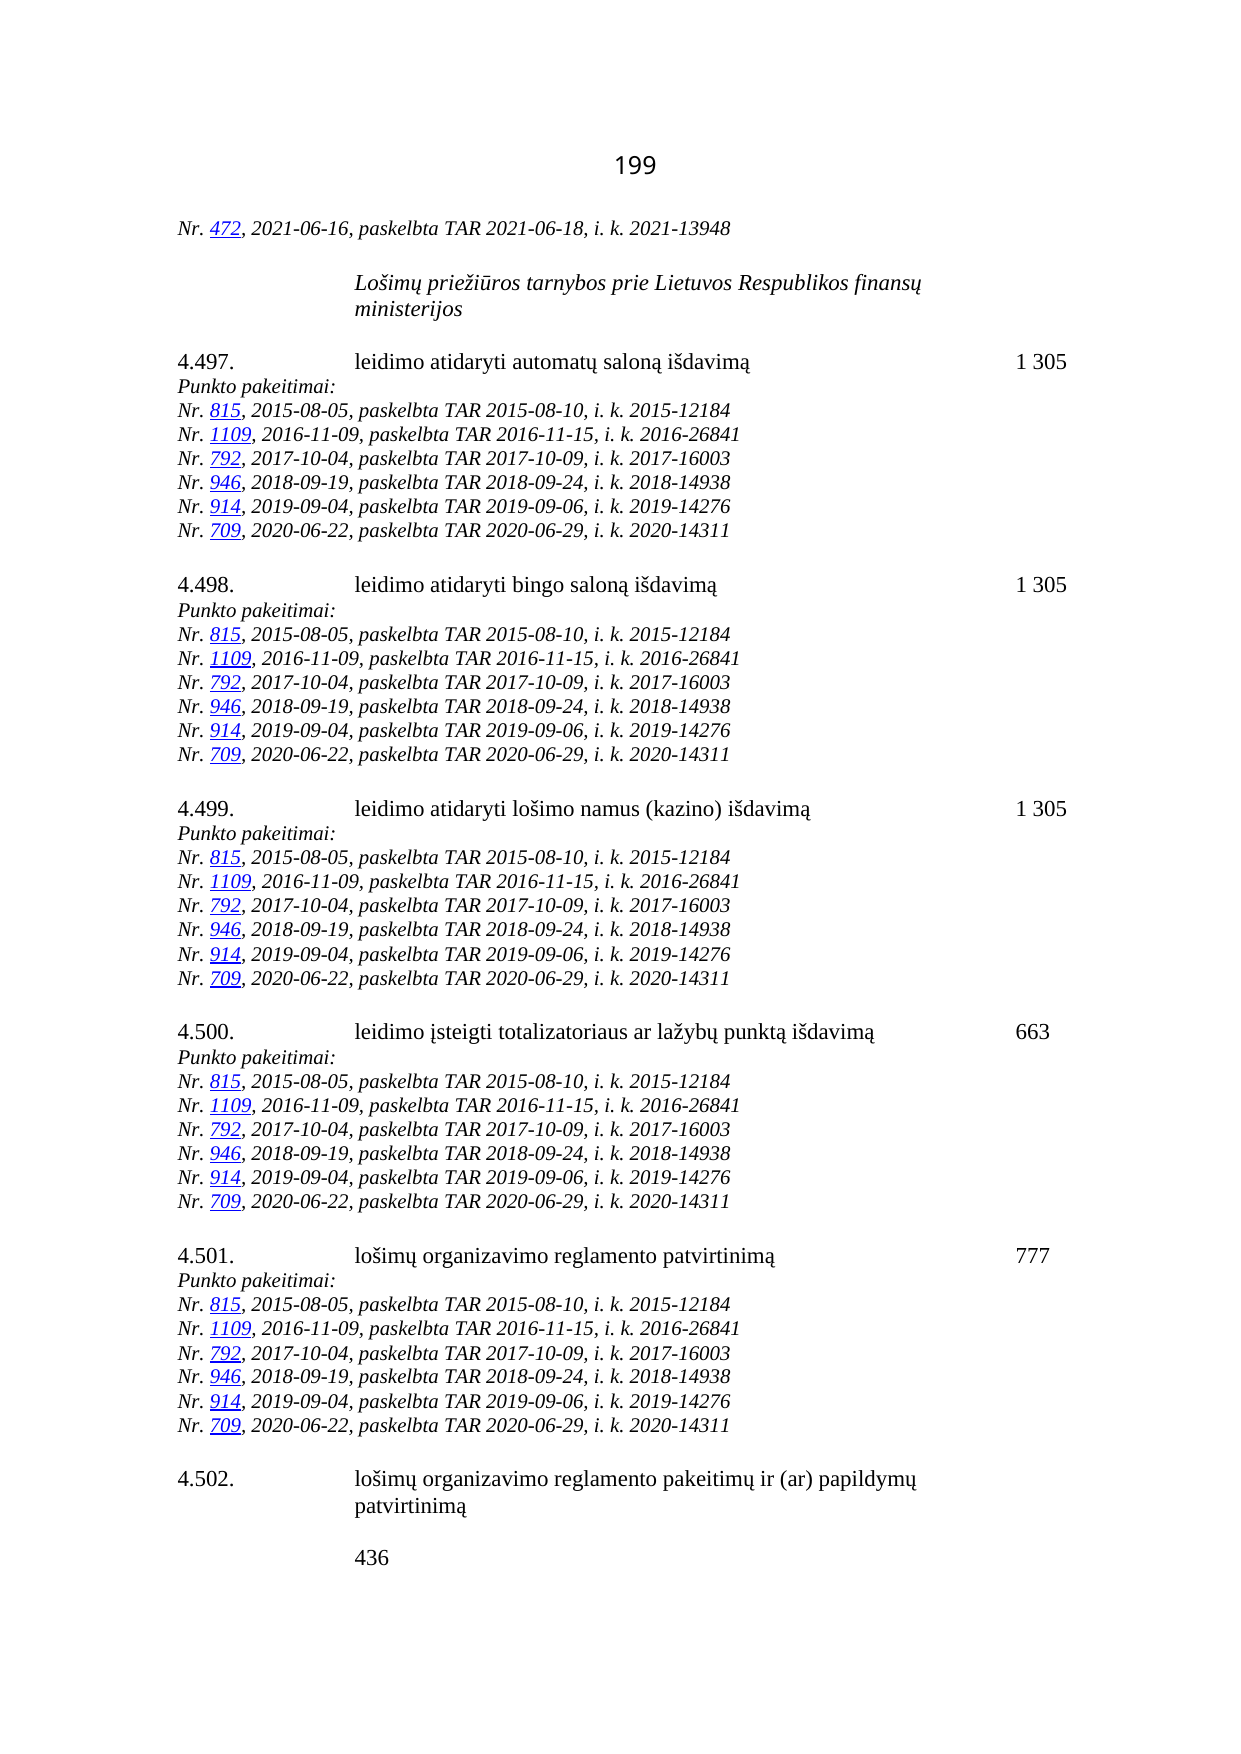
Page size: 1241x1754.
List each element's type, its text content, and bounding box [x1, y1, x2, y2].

text Punkto pakeitimai: [177, 374, 1093, 398]
text Nr. 946, 2018-09-19, paskelbta TAR 2018-09-24, i. k. 2018-14938 [177, 1364, 1093, 1388]
text Nr. 709, 2020-06-22, paskelbta TAR 2020-06-29, i. k. 2020-14311 [177, 966, 1093, 989]
text Nr. 1109, 2016-11-09, paskelbta TAR 2016-11-15, i. k. 2016-26841 [177, 1316, 1093, 1340]
text Nr. 709, 2020-06-22, paskelbta TAR 2020-06-29, i. k. 2020-14311 [177, 518, 1093, 542]
text Nr. 709, 2020-06-22, paskelbta TAR 2020-06-29, i. k. 2020-14311 [177, 742, 1093, 766]
text Nr. 815, 2015-08-05, paskelbta TAR 2015-08-10, i. k. 2015-12184 [177, 845, 1093, 869]
text Punkto pakeitimai: [177, 598, 1093, 622]
text Nr. 792, 2017-10-04, paskelbta TAR 2017-10-09, i. k. 2017-16003 [177, 893, 1093, 917]
text Nr. 815, 2015-08-05, paskelbta TAR 2015-08-10, i. k. 2015-12184 [177, 398, 1093, 422]
text 4.501. lošimų organizavimo reglamento patvirtinimą 777 [177, 1242, 1093, 1268]
text Nr. 946, 2018-09-19, paskelbta TAR 2018-09-24, i. k. 2018-14938 [177, 694, 1093, 718]
text Lošimų priežiūros tarnybos prie Lietuvos Respublikos finansų ministerijos [354, 269, 945, 348]
text Nr. 709, 2020-06-22, paskelbta TAR 2020-06-29, i. k. 2020-14311 [177, 1413, 1093, 1437]
text Punkto pakeitimai: [177, 1268, 1093, 1292]
text 4.502. lošimų organizavimo reglamento pakeitimų ir (ar) papildymų patvirtinimą 436 [177, 1465, 1004, 1571]
text Nr. 815, 2015-08-05, paskelbta TAR 2015-08-10, i. k. 2015-12184 [177, 622, 1093, 646]
text Nr. 815, 2015-08-05, paskelbta TAR 2015-08-10, i. k. 2015-12184 [177, 1069, 1093, 1093]
text Nr. 1109, 2016-11-09, paskelbta TAR 2016-11-15, i. k. 2016-26841 [177, 422, 1093, 446]
text 4.500. leidimo įsteigti totalizatoriaus ar lažybų punktą išdavimą 663 [177, 1018, 1093, 1045]
text Nr. 1109, 2016-11-09, paskelbta TAR 2016-11-15, i. k. 2016-26841 [177, 1093, 1093, 1117]
text Nr. 946, 2018-09-19, paskelbta TAR 2018-09-24, i. k. 2018-14938 [177, 470, 1093, 494]
text Punkto pakeitimai: [177, 1045, 1093, 1069]
text Nr. 914, 2019-09-04, paskelbta TAR 2019-09-06, i. k. 2019-14276 [177, 1165, 1093, 1189]
text Nr. 1109, 2016-11-09, paskelbta TAR 2016-11-15, i. k. 2016-26841 [177, 646, 1093, 670]
text 4.499. leidimo atidaryti lošimo namus (kazino) išdavimą 1 305 [177, 795, 1093, 821]
text 4.498. leidimo atidaryti bingo saloną išdavimą 1 305 [177, 571, 1093, 598]
text Nr. 914, 2019-09-04, paskelbta TAR 2019-09-06, i. k. 2019-14276 [177, 1388, 1093, 1413]
text Nr. 792, 2017-10-04, paskelbta TAR 2017-10-09, i. k. 2017-16003 [177, 670, 1093, 694]
text Nr. 792, 2017-10-04, paskelbta TAR 2017-10-09, i. k. 2017-16003 [177, 1117, 1093, 1141]
text Nr. 792, 2017-10-04, paskelbta TAR 2017-10-09, i. k. 2017-16003 [177, 446, 1093, 470]
text Punkto pakeitimai: [177, 821, 1093, 845]
text Nr. 914, 2019-09-04, paskelbta TAR 2019-09-06, i. k. 2019-14276 [177, 718, 1093, 742]
text Nr. 792, 2017-10-04, paskelbta TAR 2017-10-09, i. k. 2017-16003 [177, 1340, 1093, 1364]
text Nr. 914, 2019-09-04, paskelbta TAR 2019-09-06, i. k. 2019-14276 [177, 494, 1093, 518]
text Nr. 946, 2018-09-19, paskelbta TAR 2018-09-24, i. k. 2018-14938 [177, 917, 1093, 941]
text Nr. 914, 2019-09-04, paskelbta TAR 2019-09-06, i. k. 2019-14276 [177, 941, 1093, 966]
text Nr. 472, 2021-06-16, paskelbta TAR 2021-06-18, i. k. 2021-13948 [177, 216, 1093, 240]
text Nr. 1109, 2016-11-09, paskelbta TAR 2016-11-15, i. k. 2016-26841 [177, 869, 1093, 893]
text Nr. 709, 2020-06-22, paskelbta TAR 2020-06-29, i. k. 2020-14311 [177, 1189, 1093, 1213]
text Nr. 946, 2018-09-19, paskelbta TAR 2018-09-24, i. k. 2018-14938 [177, 1141, 1093, 1165]
text Nr. 815, 2015-08-05, paskelbta TAR 2015-08-10, i. k. 2015-12184 [177, 1292, 1093, 1316]
text 4.497. leidimo atidaryti automatų saloną išdavimą 1 305 [177, 348, 1093, 374]
